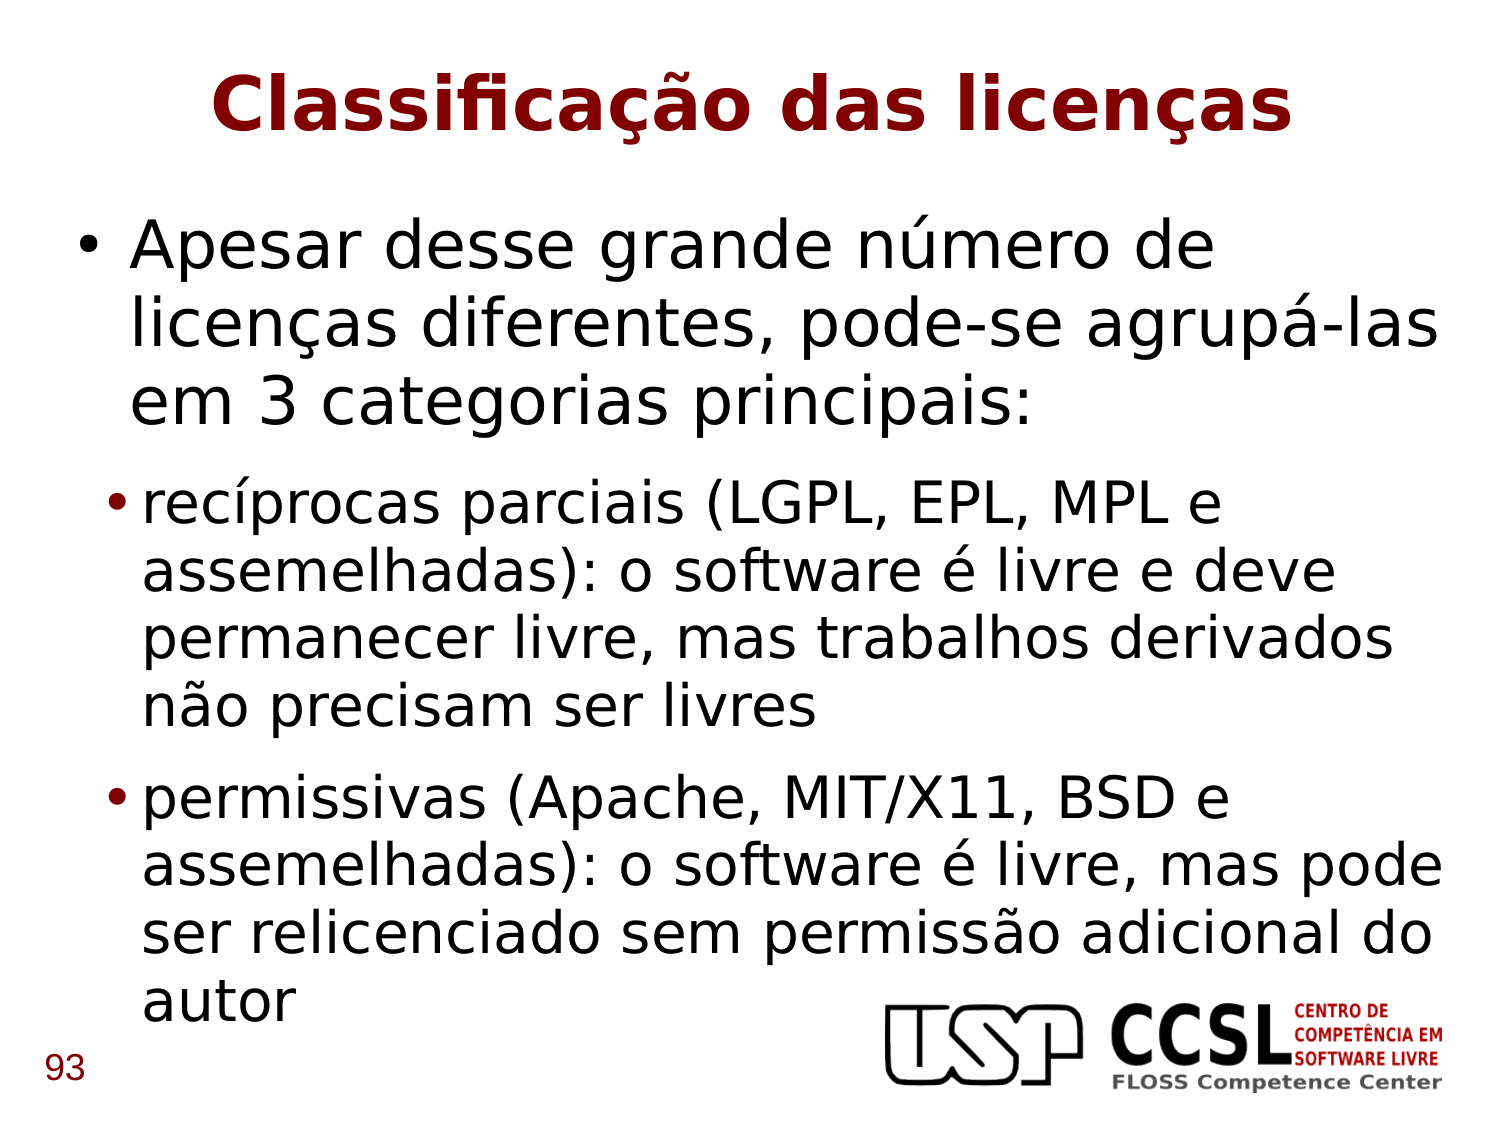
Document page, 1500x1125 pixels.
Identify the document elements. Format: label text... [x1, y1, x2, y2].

list Apesar desse grande número de licenças diferentes, pode-se agrupá-las em 3 categorias principais: recíprocas parciais (LGPL, EPL, MPL e assemelhadas): o software é livre e deve permanecer livre, mas trabalhos derivados não precisam ser livres permissivas (Apache, MIT/X11, BSD e assemelhadas): o software é livre, mas pode ser relicenciado sem permissão adicional do autor [59, 206, 1447, 1036]
title Classificação das licenças [59, 29, 1447, 180]
picture [885, 1036, 1442, 1093]
